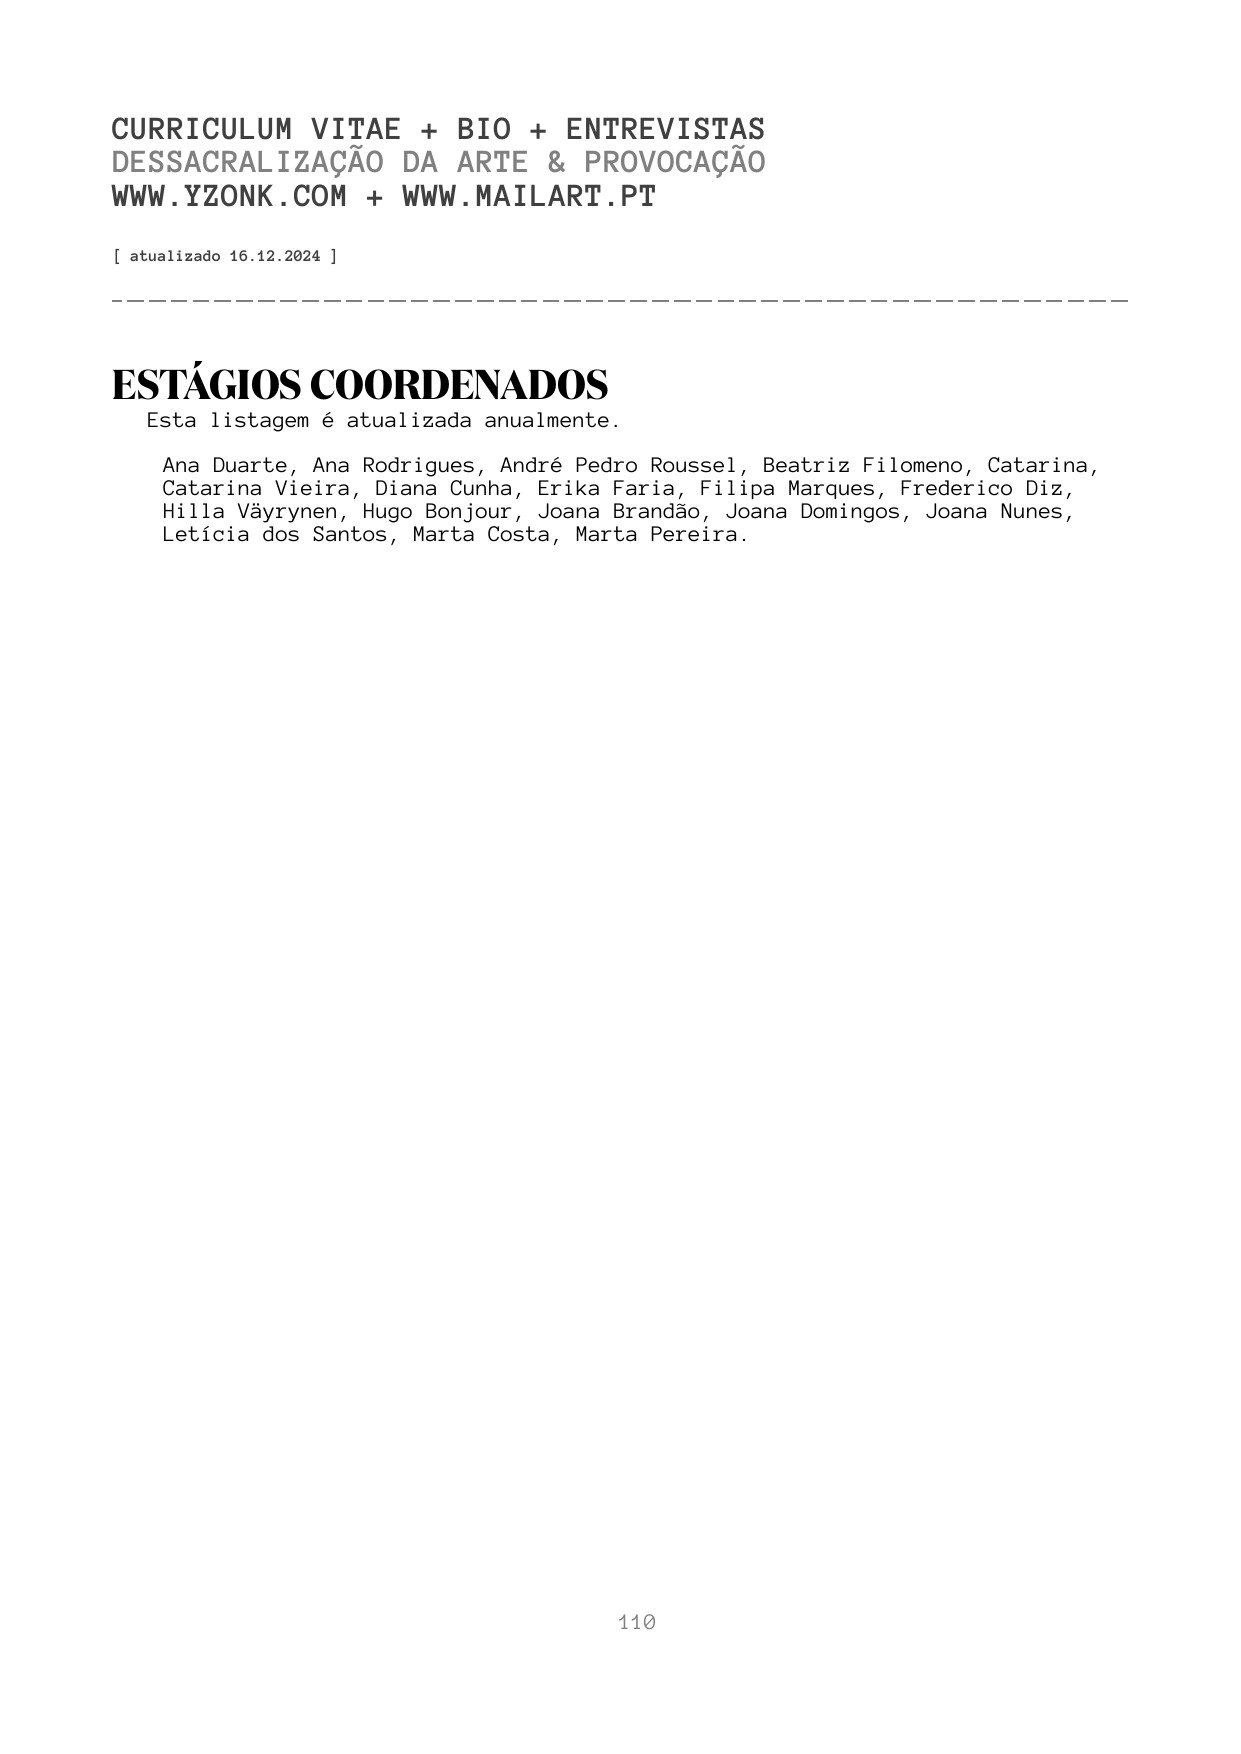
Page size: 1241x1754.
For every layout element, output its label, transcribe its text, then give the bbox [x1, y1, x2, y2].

subtitle Estágios Coordenados [112, 367, 1128, 408]
list Ana Duarte, Ana Rodrigues, André Pedro Roussel, Beatriz Filomeno, Catarina, Catarina Vieira, Diana Cunha, Erika Faria, Filipa Marques, Frederico Diz, Hilla Väyrynen, Hugo Bonjour, Joana Brandão, Joana Domingos, Joana Nunes, Letícia dos Santos, Marta Costa, Marta Pereira. [163, 454, 1128, 546]
text Esta listagem é atualizada anualmente. [112, 408, 1128, 431]
